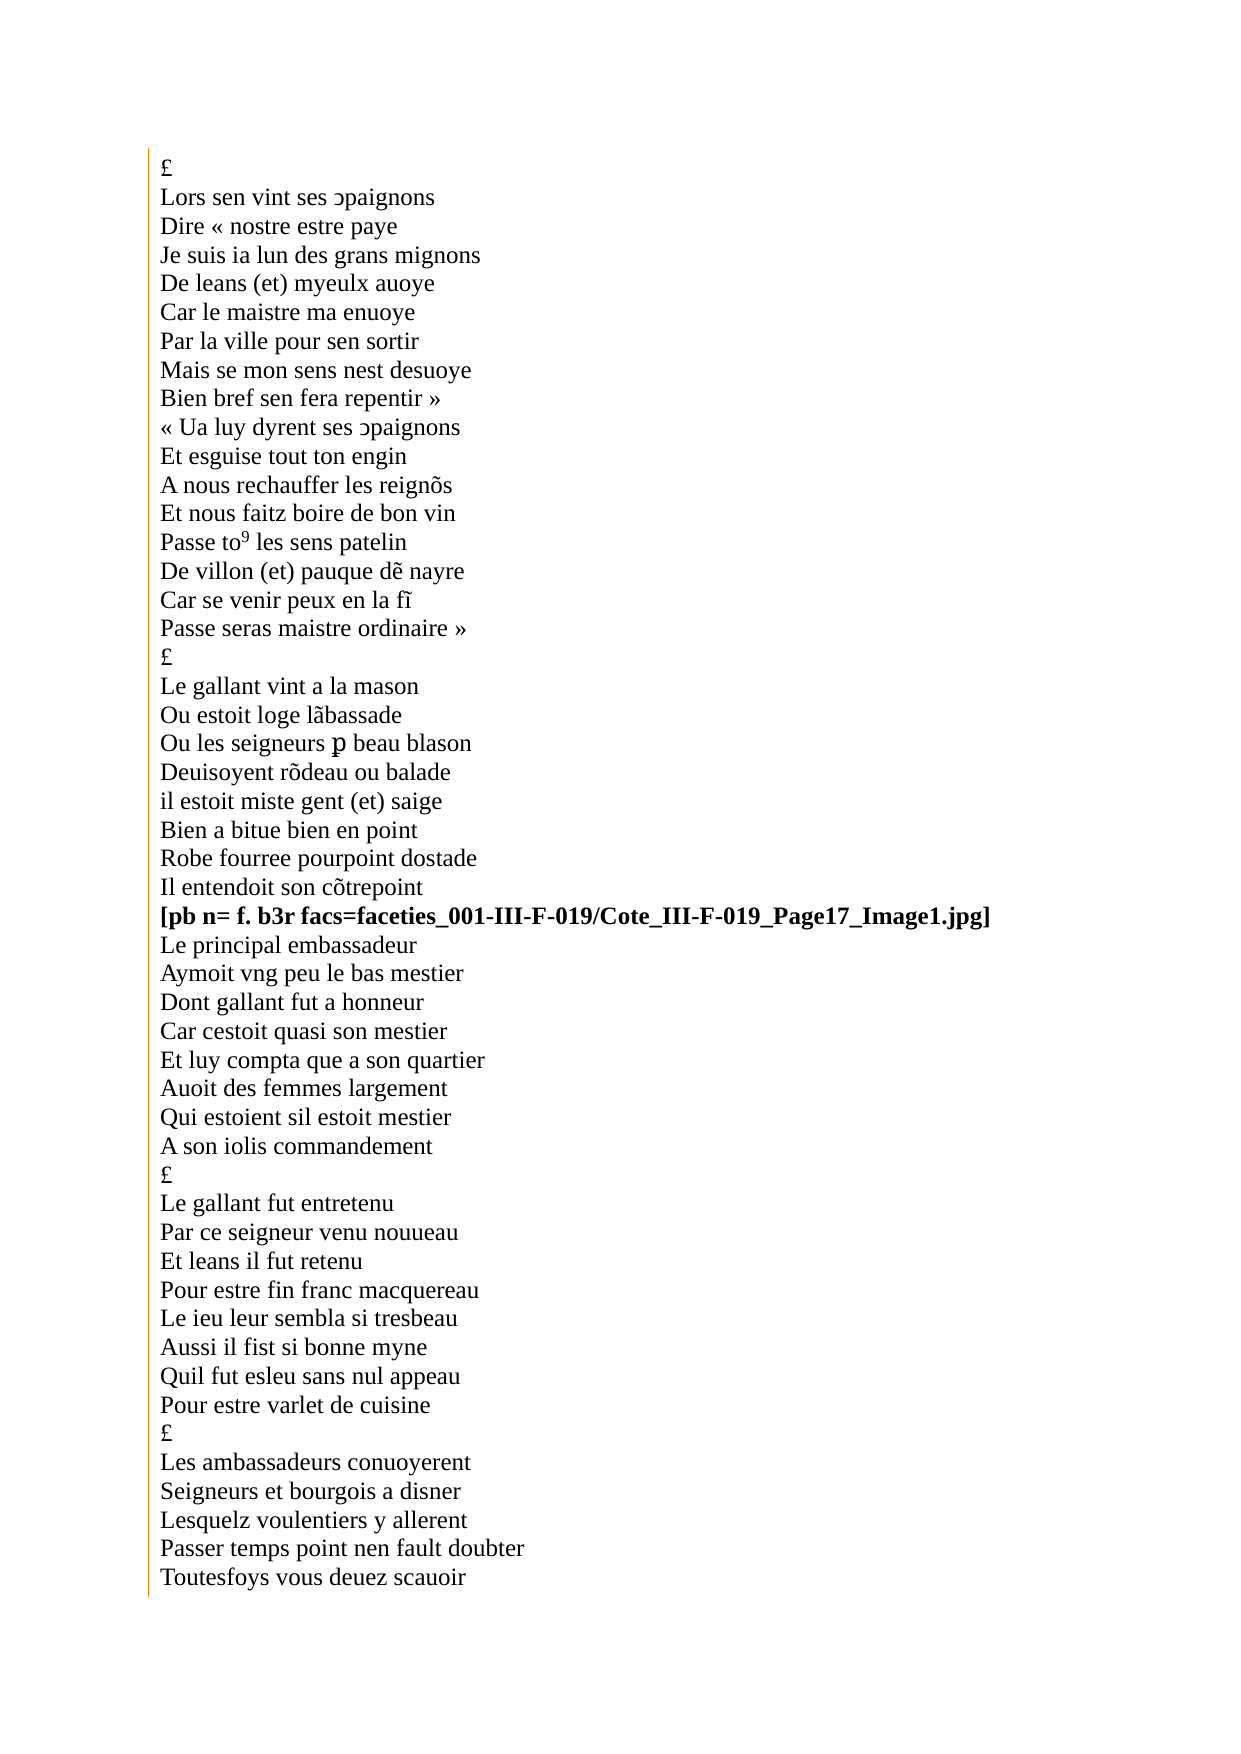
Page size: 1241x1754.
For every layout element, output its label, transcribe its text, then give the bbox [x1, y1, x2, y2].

text Dont gallant fut a honneur [149, 987, 1093, 1016]
text Il entendoit son cõtrepoint [149, 872, 1093, 901]
text A son iolis commandement [149, 1131, 1093, 1160]
text De villon (et) pauque dẽ nayre [149, 556, 1093, 585]
text Qui estoient sil estoit mestier [149, 1102, 1093, 1131]
text Passer temps point nen fault doubter [149, 1533, 1093, 1562]
text Le principal embassadeur [149, 930, 1093, 958]
text Auoit des femmes largement [149, 1073, 1093, 1102]
text Pour estre varlet de cuisine [149, 1390, 1093, 1418]
text « Ua luy dyrent ses ↄpaignons [149, 412, 1093, 441]
text £ [149, 1160, 1093, 1188]
text £ [149, 148, 1093, 182]
text Les ambassadeurs conuoyerent [149, 1447, 1093, 1476]
text Et leans il fut retenu [149, 1246, 1093, 1275]
text Seigneurs et bourgois a disner [149, 1476, 1093, 1505]
text Passe to9 les sens patelin [149, 527, 1093, 556]
text A nous rechauffer les reignõs [149, 470, 1093, 498]
text Aussi il fist si bonne myne [149, 1332, 1093, 1361]
text £ [149, 1418, 1093, 1447]
text Par la ville pour sen sortir [149, 326, 1093, 355]
text Lesquelz voulentiers y allerent [149, 1505, 1093, 1533]
text il estoit miste gent (et) saige [149, 786, 1093, 815]
text Et esguise tout ton engin [149, 441, 1093, 470]
text Et nous faitz boire de bon vin [149, 498, 1093, 527]
text Aymoit vng peu le bas mestier [149, 958, 1093, 987]
text [pb n= f. b3r facs=faceties_001-III-F-019/Cote_III-F-019_Page17_Image1.jpg] [149, 901, 1093, 930]
text Car cestoit quasi son mestier [149, 1016, 1093, 1045]
text Toutesfoys vous deuez scauoir [149, 1562, 1093, 1597]
text Quil fut esleu sans nul appeau [149, 1361, 1093, 1390]
text Le ieu leur sembla si tresbeau [149, 1303, 1093, 1332]
text Robe fourree pourpoint dostade [149, 843, 1093, 872]
text Mais se mon sens nest desuoye [149, 355, 1093, 383]
text Lors sen vint ses ↄpaignons [149, 182, 1093, 211]
text Par ce seigneur venu nouueau [149, 1217, 1093, 1246]
text Car se venir peux en la fĩ [149, 585, 1093, 613]
text Bien bref sen fera repentir » [149, 383, 1093, 412]
text Le gallant fut entretenu [149, 1188, 1093, 1217]
text Deuisoyent rõdeau ou balade [149, 757, 1093, 786]
text Je suis ia lun des grans mignons [149, 240, 1093, 268]
text Dire « nostre estre paye [149, 211, 1093, 240]
text De leans (et) myeulx auoye [149, 268, 1093, 297]
text Car le maistre ma enuoye [149, 297, 1093, 326]
text Pour estre fin franc macquereau [149, 1275, 1093, 1303]
text £ [149, 642, 1093, 671]
text Bien a bitue bien en point [149, 815, 1093, 843]
text Et luy compta que a son quartier [149, 1045, 1093, 1073]
text Passe seras maistre ordinaire » [149, 613, 1093, 642]
text Ou les seigneurs ꝑ beau blason [149, 728, 1093, 757]
text Le gallant vint a la mason [149, 671, 1093, 700]
text Ou estoit loge lãbassade [149, 700, 1093, 728]
